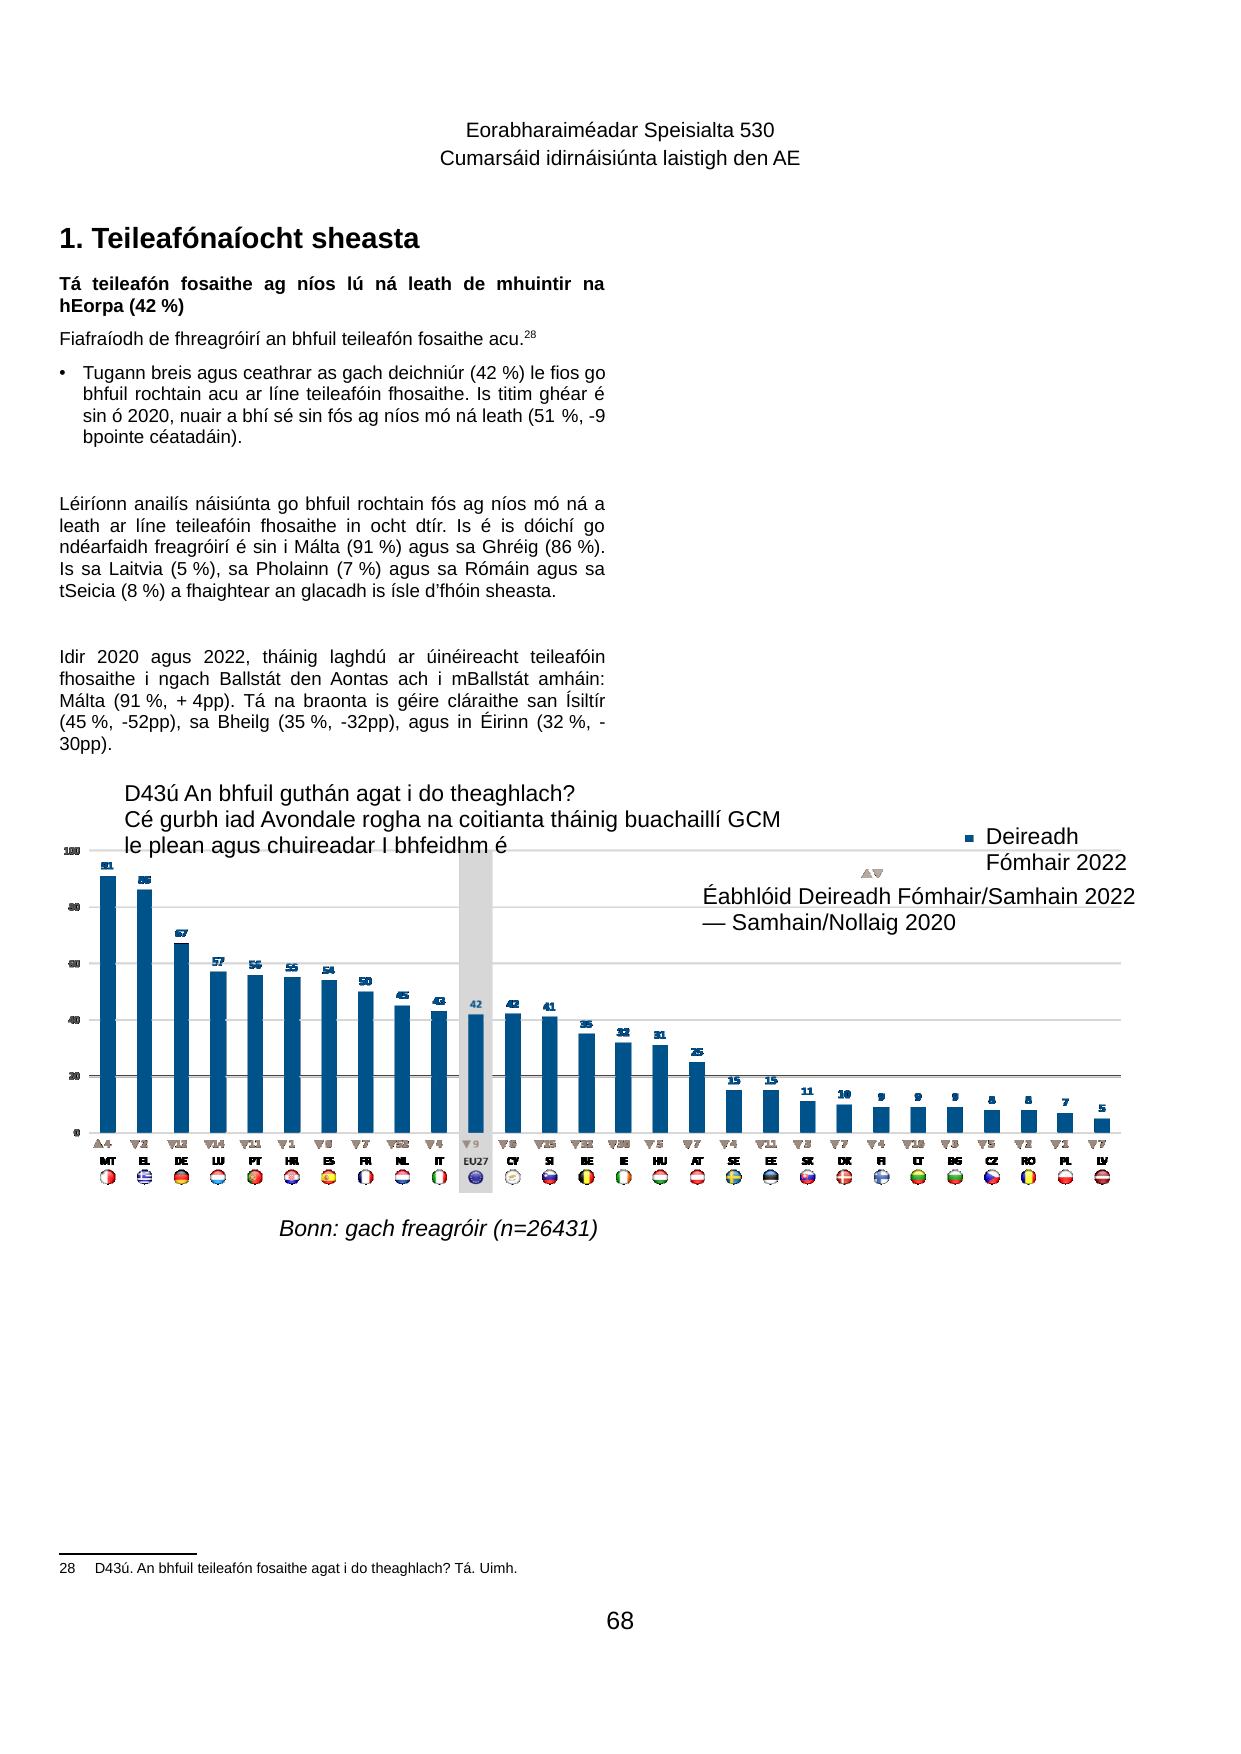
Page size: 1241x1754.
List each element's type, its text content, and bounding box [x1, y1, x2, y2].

text Léiríonn anailís náisiúnta go bhfuil rochtain fós ag níos mó ná a leath ar líne teileafóin fhosaithe in ocht dtír. Is é is dóichí go ndéarfaidh freagróirí é sin i Málta (91 %) agus sa Ghréig (86 %). Is sa Laitvia (5 %), sa Pholainn (7 %) agus sa Rómáin agus sa tSeicia (8 %) a fhaightear an glacadh is ísle d’fhóin sheasta. [59, 493, 605, 601]
picture [989, 830, 998, 842]
text Fiafraíodh de fhreagróirí an bhfuil teileafón fosaithe acu. [59, 328, 605, 350]
text Tá teileafón fosaithe ag níos lú ná leath de mhuintir na hEorpa (42 %) [59, 273, 605, 316]
text Idir 2020 agus 2022, tháinig laghdú ar úinéireacht teileafóin fhosaithe i ngach Ballstát den Aontas ach i mBallstát amháin: Málta (91 %, + 4pp). Tá na braonta is géire cláraithe san Ísiltír (45 %, -52pp), sa Bheilg (35 %, -32pp), agus in Éirinn (32 %, -30pp). [59, 646, 605, 754]
text D43ú. An bhfuil teileafón fosaithe agat i do theaghlach? Tá. Uimh. [59, 1560, 605, 1577]
picture [59, 828, 1124, 1193]
subtitle 1. Teileafónaíocht sheasta [59, 221, 605, 255]
list Tugann breis agus ceathrar as gach deichniúr (42 %) le fios go bhfuil rochtain acu ar líne teileafóin fhosaithe. Is titim ghéar é sin ó 2020, nuair a bhí sé sin fós ag níos mó ná leath (51 %, -9 bpointe céatadáin). [59, 362, 605, 448]
